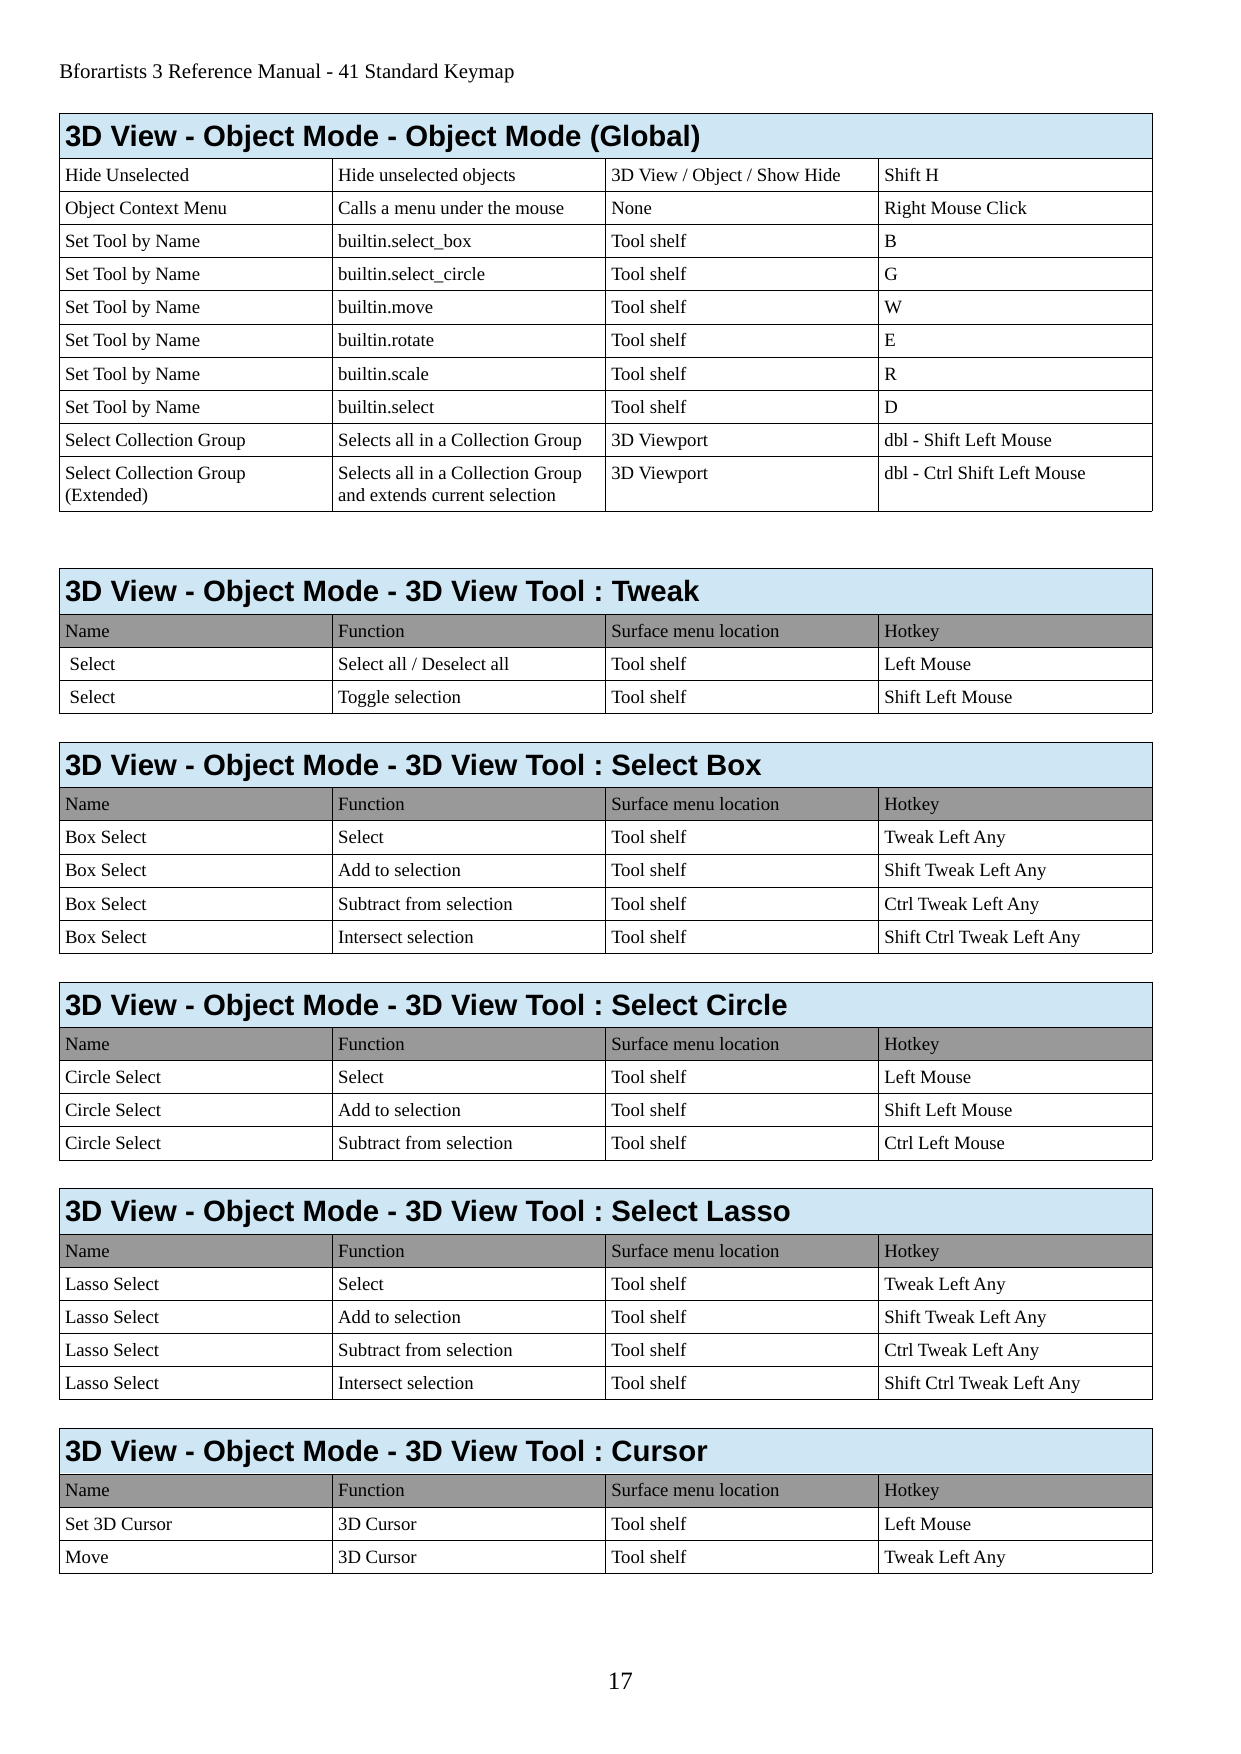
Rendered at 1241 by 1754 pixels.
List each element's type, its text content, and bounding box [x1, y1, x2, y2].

table_cell Tool shelf [606, 855, 878, 887]
table_cell Function [333, 1028, 605, 1060]
table_cell Select [60, 648, 332, 680]
table_cell Lasso Select [60, 1268, 332, 1300]
table_cell builtin.select_box [333, 225, 605, 257]
table_cell Ctrl Tweak Left Any [879, 888, 1152, 920]
table_cell builtin.move [333, 291, 605, 323]
table_cell dbl - Ctrl Shift Left Mouse [879, 457, 1152, 511]
table_cell Box Select [60, 821, 332, 853]
table_cell Tweak Left Any [879, 821, 1152, 853]
table_cell Tweak Left Any [879, 1541, 1152, 1573]
table_header 3D View - Object Mode - 3D View Tool : Tweak [60, 569, 1152, 614]
table_cell Tool shelf [606, 325, 878, 357]
table_cell Surface menu location [606, 788, 878, 820]
table_cell Tool shelf [606, 358, 878, 390]
table_cell Circle Select [60, 1094, 332, 1126]
table_cell Surface menu location [606, 615, 878, 647]
table_cell Shift Tweak Left Any [879, 1301, 1152, 1333]
table_cell None [606, 192, 878, 224]
table_cell Ctrl Tweak Left Any [879, 1334, 1152, 1366]
table_cell Intersect selection [333, 1367, 605, 1399]
table_cell Tool shelf [606, 391, 878, 423]
table_cell Object Context Menu [60, 192, 332, 224]
table_cell Tool shelf [606, 1061, 878, 1093]
table_cell Tool shelf [606, 291, 878, 323]
table_cell Shift H [879, 159, 1152, 191]
table_cell Hotkey [879, 1475, 1152, 1507]
table_cell Shift Tweak Left Any [879, 855, 1152, 887]
table_cell 3D Viewport [606, 424, 878, 456]
table_cell Box Select [60, 921, 332, 953]
table_header 3D View - Object Mode - 3D View Tool : Cursor [60, 1429, 1152, 1473]
table_cell Tool shelf [606, 681, 878, 713]
table_cell Tool shelf [606, 1334, 878, 1366]
table_cell Function [333, 1475, 605, 1507]
table_cell W [879, 291, 1152, 323]
table_cell Intersect selection [333, 921, 605, 953]
table_cell builtin.select_circle [333, 258, 605, 290]
table_cell Set 3D Cursor [60, 1508, 332, 1540]
table_cell Hotkey [879, 1235, 1152, 1267]
table_cell Select Collection Group [60, 424, 332, 456]
table_cell Shift Left Mouse [879, 681, 1152, 713]
table_header 3D View - Object Mode - 3D View Tool : Select Lasso [60, 1189, 1152, 1234]
table_header 3D View - Object Mode - 3D View Tool : Select Box [60, 743, 1152, 787]
table_cell Set Tool by Name [60, 358, 332, 390]
table_cell Set Tool by Name [60, 291, 332, 323]
table_cell Surface menu location [606, 1475, 878, 1507]
table_cell Left Mouse [879, 648, 1152, 680]
table_cell Function [333, 788, 605, 820]
table_cell builtin.scale [333, 358, 605, 390]
table_cell Lasso Select [60, 1367, 332, 1399]
table_cell Name [60, 788, 332, 820]
table_cell Hotkey [879, 788, 1152, 820]
table_cell Name [60, 615, 332, 647]
table_cell Toggle selection [333, 681, 605, 713]
table_cell D [879, 391, 1152, 423]
table_cell Name [60, 1475, 332, 1507]
table_cell Tool shelf [606, 1541, 878, 1573]
table_cell E [879, 325, 1152, 357]
table_cell 3D View / Object / Show Hide [606, 159, 878, 191]
table_cell Hide Unselected [60, 159, 332, 191]
table_cell Hide unselected objects [333, 159, 605, 191]
table_cell Move [60, 1541, 332, 1573]
table_cell Tool shelf [606, 648, 878, 680]
table_cell Tool shelf [606, 1094, 878, 1126]
table_cell Calls a menu under the mouse [333, 192, 605, 224]
table_cell Subtract from selection [333, 1127, 605, 1159]
table_cell R [879, 358, 1152, 390]
table_cell Left Mouse [879, 1508, 1152, 1540]
table_cell Name [60, 1028, 332, 1060]
table_cell 3D Cursor [333, 1541, 605, 1573]
table_cell Select [333, 821, 605, 853]
table_cell Surface menu location [606, 1028, 878, 1060]
table_cell B [879, 225, 1152, 257]
table_cell Tool shelf [606, 821, 878, 853]
table_cell Ctrl Left Mouse [879, 1127, 1152, 1159]
table_cell Select [333, 1061, 605, 1093]
table_cell Tool shelf [606, 1301, 878, 1333]
table_cell Lasso Select [60, 1301, 332, 1333]
table_cell Tool shelf [606, 1127, 878, 1159]
table_cell Tool shelf [606, 1367, 878, 1399]
table_cell Tool shelf [606, 921, 878, 953]
table_cell Add to selection [333, 855, 605, 887]
table_cell Select [60, 681, 332, 713]
table_cell builtin.select [333, 391, 605, 423]
table_cell Shift Left Mouse [879, 1094, 1152, 1126]
table_cell Circle Select [60, 1127, 332, 1159]
table_cell Box Select [60, 888, 332, 920]
table_cell Lasso Select [60, 1334, 332, 1366]
table_cell Function [333, 1235, 605, 1267]
table_cell G [879, 258, 1152, 290]
table_header 3D View - Object Mode - 3D View Tool : Select Circle [60, 983, 1152, 1027]
table_cell Add to selection [333, 1094, 605, 1126]
table_cell Add to selection [333, 1301, 605, 1333]
table_cell Tool shelf [606, 1268, 878, 1300]
table_cell Box Select [60, 855, 332, 887]
table_cell Select [333, 1268, 605, 1300]
table_cell Shift Ctrl Tweak Left Any [879, 921, 1152, 953]
table_cell Name [60, 1235, 332, 1267]
table_cell Circle Select [60, 1061, 332, 1093]
table_cell Tool shelf [606, 888, 878, 920]
table_cell Hotkey [879, 615, 1152, 647]
table_cell 3D Cursor [333, 1508, 605, 1540]
table_cell Tweak Left Any [879, 1268, 1152, 1300]
table_cell Hotkey [879, 1028, 1152, 1060]
table_cell 3D Viewport [606, 457, 878, 511]
table_cell Surface menu location [606, 1235, 878, 1267]
table_cell Left Mouse [879, 1061, 1152, 1093]
table_cell Right Mouse Click [879, 192, 1152, 224]
table_cell Tool shelf [606, 258, 878, 290]
table_cell Set Tool by Name [60, 325, 332, 357]
table_cell Set Tool by Name [60, 258, 332, 290]
table_cell Function [333, 615, 605, 647]
table_cell Subtract from selection [333, 1334, 605, 1366]
table_cell Set Tool by Name [60, 391, 332, 423]
table_cell Subtract from selection [333, 888, 605, 920]
table_cell Shift Ctrl Tweak Left Any [879, 1367, 1152, 1399]
table_cell builtin.rotate [333, 325, 605, 357]
table_cell Tool shelf [606, 1508, 878, 1540]
table_cell Select Collection Group (Extended) [60, 457, 332, 511]
table_cell dbl - Shift Left Mouse [879, 424, 1152, 456]
table_cell Set Tool by Name [60, 225, 332, 257]
table_header 3D View - Object Mode - Object Mode (Global) [60, 114, 1152, 158]
table_cell Select all / Deselect all [333, 648, 605, 680]
table_cell Selects all in a Collection Group and extends current selection [333, 457, 605, 511]
table_cell Tool shelf [606, 225, 878, 257]
table_cell Selects all in a Collection Group [333, 424, 605, 456]
